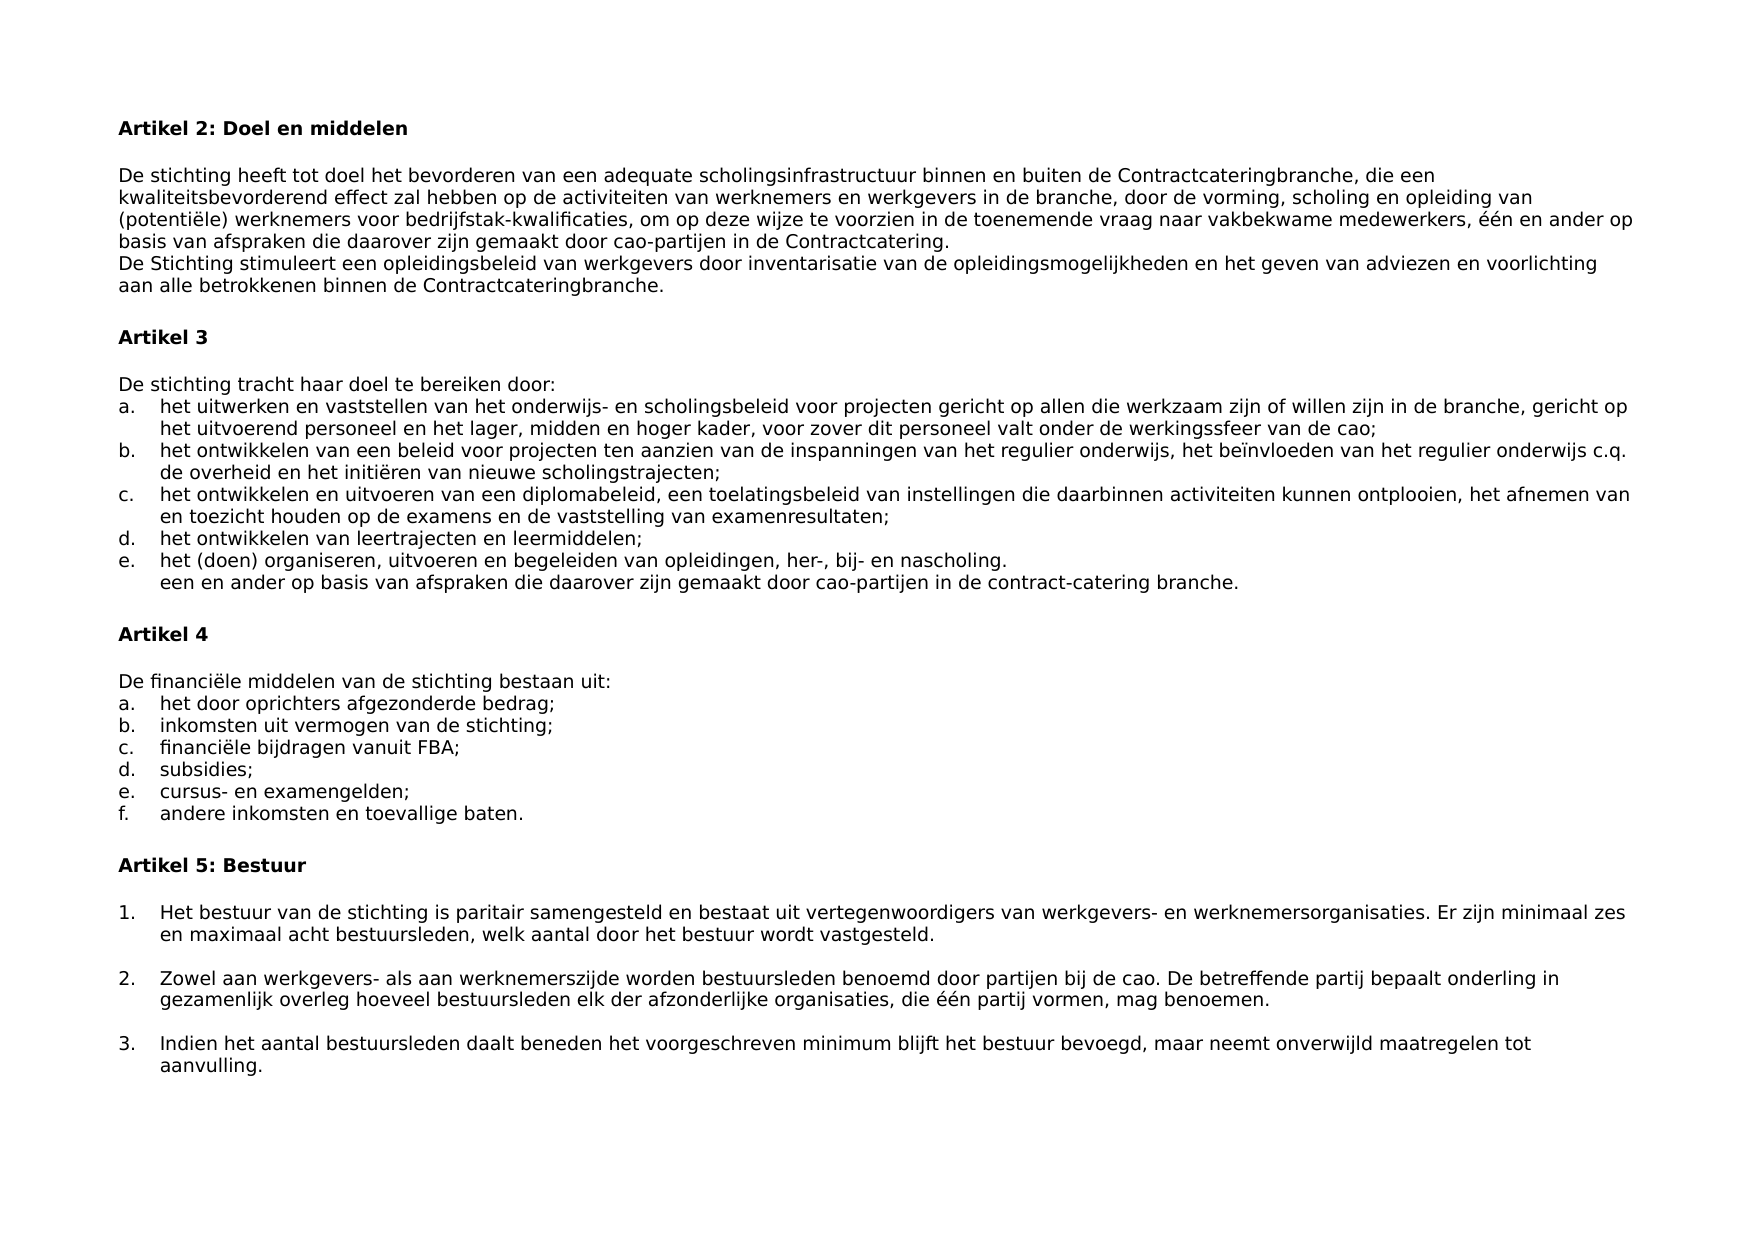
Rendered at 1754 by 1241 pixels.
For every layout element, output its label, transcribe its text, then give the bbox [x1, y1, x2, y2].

text e. cursus- en examengelden; [118, 781, 1636, 803]
text 1. Het bestuur van de stichting is paritair samengesteld en bestaat uit vertegenwoordigers van werkgevers- en werknemersorganisaties. Er zijn minimaal zes en maximaal acht bestuursleden, welk aantal door het bestuur wordt vastgesteld. [118, 902, 1636, 946]
text c. financiële bijdragen vanuit FBA; [118, 737, 1636, 759]
text a. het door oprichters afgezonderde bedrag; [118, 693, 1636, 715]
subtitle Artikel 5: Bestuur [118, 854, 1636, 877]
text d. het ontwikkelen van leertrajecten en leermiddelen; [118, 528, 1636, 550]
text a. het uitwerken en vaststellen van het onderwijs- en scholingsbeleid voor projecten gericht op allen die werkzaam zijn of willen zijn in de branche, gericht op het uitvoerend personeel en het lager, midden en hoger kader, voor zover dit personeel valt onder de werkingssfeer van de cao; [118, 396, 1636, 440]
text 2. Zowel aan werkgevers- als aan werknemerszijde worden bestuursleden benoemd door partijen bij de cao. De betreffende partij bepaalt onderling in gezamenlijk overleg hoeveel bestuursleden elk der afzonderlijke organisaties, die één partij vormen, mag benoemen. [118, 967, 1636, 1011]
text b. inkomsten uit vermogen van de stichting; [118, 715, 1636, 737]
text d. subsidies; [118, 759, 1636, 781]
text c. het ontwikkelen en uitvoeren van een diplomabeleid, een toelatingsbeleid van instellingen die daarbinnen activiteiten kunnen ontplooien, het afnemen van en toezicht houden op de examens en de vaststelling van examenresultaten; [118, 484, 1636, 528]
subtitle Artikel 3 [118, 327, 1636, 349]
text e. het (doen) organiseren, uitvoeren en begeleiden van opleidingen, her-, bij- en nascholing. [118, 550, 1636, 572]
text b. het ontwikkelen van een beleid voor projecten ten aanzien van de inspanningen van het regulier onderwijs, het beïnvloeden van het regulier onderwijs c.q. de overheid en het initiëren van nieuwe scholingstrajecten; [118, 440, 1636, 484]
subtitle Artikel 4 [118, 624, 1636, 646]
text een en ander op basis van afspraken die daarover zijn gemaakt door cao-partijen in de contract-catering branche. [159, 572, 1636, 594]
subtitle Artikel 2: Doel en middelen [118, 118, 1636, 140]
text f. andere inkomsten en toevallige baten. [118, 803, 1636, 824]
text De Stichting stimuleert een opleidingsbeleid van werkgevers door inventarisatie van de opleidingsmogelijkheden en het geven van adviezen en voorlichting aan alle betrokkenen binnen de Contractcateringbranche. [118, 253, 1636, 297]
text De financiële middelen van de stichting bestaan uit: [118, 671, 1636, 693]
text 3. Indien het aantal bestuursleden daalt beneden het voorgeschreven minimum blijft het bestuur bevoegd, maar neemt onverwijld maatregelen tot aanvulling. [118, 1033, 1636, 1077]
text De stichting heeft tot doel het bevorderen van een adequate scholingsinfrastructuur binnen en buiten de Contractcateringbranche, die een kwaliteitsbevorderend effect zal hebben op de activiteiten van werknemers en werkgevers in de branche, door de vorming, scholing en opleiding van (potentiële) werknemers voor bedrijfstak-kwalificaties, om op deze wijze te voorzien in de toenemende vraag naar vakbekwame medewerkers, één en ander op basis van afspraken die daarover zijn gemaakt door cao-partijen in de Contractcatering. [118, 165, 1636, 253]
text De stichting tracht haar doel te bereiken door: [118, 374, 1636, 396]
